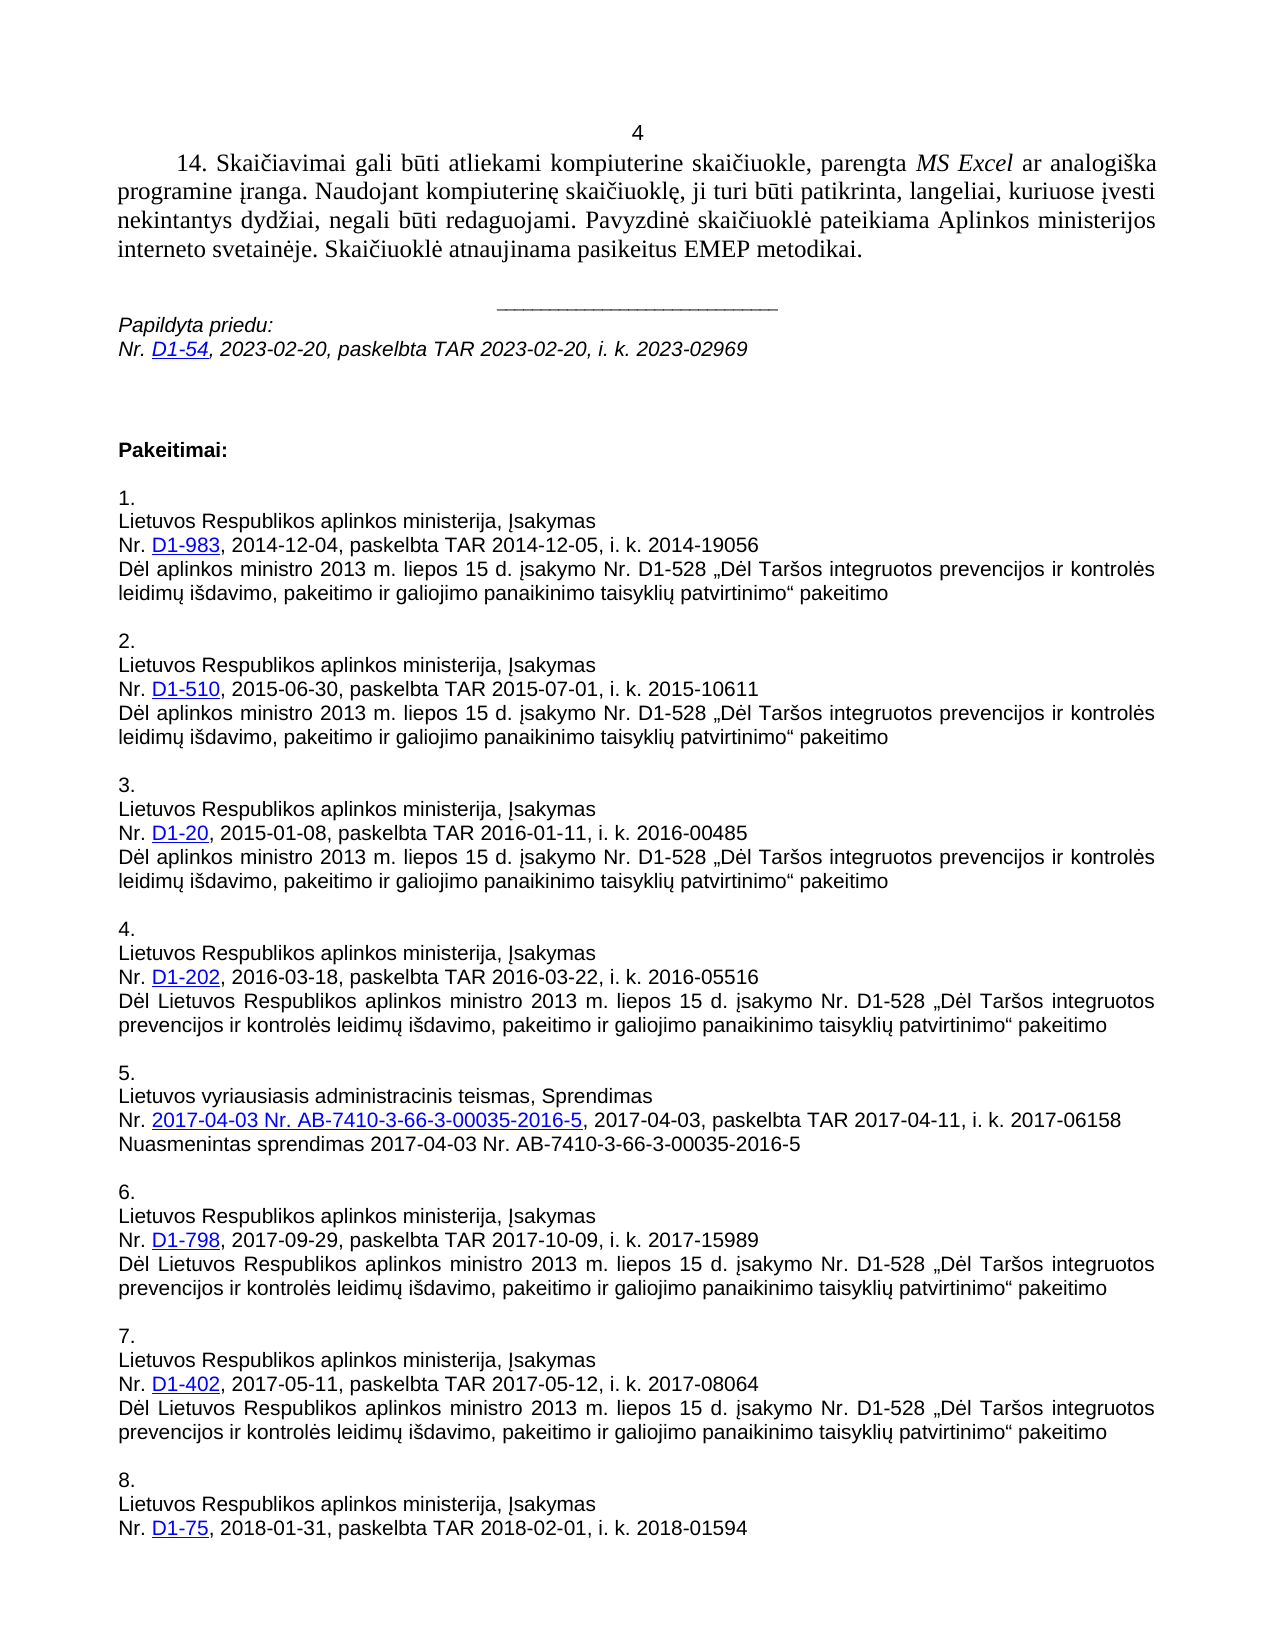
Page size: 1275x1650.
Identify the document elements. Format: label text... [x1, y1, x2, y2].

text Nr. D1-202, 2016-03-18, paskelbta TAR 2016-03-22, i. k. 2016-05516 [118, 964, 1157, 988]
text 4. [118, 917, 1157, 941]
text 6. [118, 1180, 1157, 1204]
text 1. [118, 485, 1157, 509]
text Dėl Lietuvos Respublikos aplinkos ministro 2013 m. liepos 15 d. įsakymo Nr. D1-528 „Dėl Taršos integruotos prevencijos ir kontrolės leidimų išdavimo, pakeitimo ir galiojimo panaikinimo taisyklių patvirtinimo“ pakeitimo [118, 1396, 1157, 1444]
text Dėl aplinkos ministro 2013 m. liepos 15 d. įsakymo Nr. D1-528 „Dėl Taršos integruotos prevencijos ir kontrolės leidimų išdavimo, pakeitimo ir galiojimo panaikinimo taisyklių patvirtinimo“ pakeitimo [118, 845, 1157, 893]
text Lietuvos Respublikos aplinkos ministerija, Įsakymas [118, 1348, 1157, 1372]
text Dėl aplinkos ministro 2013 m. liepos 15 d. įsakymo Nr. D1-528 „Dėl Taršos integruotos prevencijos ir kontrolės leidimų išdavimo, pakeitimo ir galiojimo panaikinimo taisyklių patvirtinimo“ pakeitimo [118, 557, 1157, 605]
text Nr. D1-510, 2015-06-30, paskelbta TAR 2015-07-01, i. k. 2015-10611 [118, 677, 1157, 701]
text Papildyta priedu: [118, 313, 1157, 337]
text Lietuvos Respublikos aplinkos ministerija, Įsakymas [118, 653, 1157, 677]
text Nr. 2017-04-03 Nr. AB-7410-3-66-3-00035-2016-5, 2017-04-03, paskelbta TAR 2017-04-11, i. k. 2017-06158 [118, 1108, 1157, 1132]
text Nr. D1-798, 2017-09-29, paskelbta TAR 2017-10-09, i. k. 2017-15989 [118, 1228, 1157, 1252]
text Lietuvos Respublikos aplinkos ministerija, Įsakymas [118, 941, 1157, 964]
text Lietuvos Respublikos aplinkos ministerija, Įsakymas [118, 797, 1157, 821]
text Lietuvos Respublikos aplinkos ministerija, Įsakymas [118, 1492, 1157, 1516]
text 8. [118, 1468, 1157, 1492]
text Lietuvos vyriausiasis administracinis teismas, Sprendimas [118, 1084, 1157, 1108]
text Lietuvos Respublikos aplinkos ministerija, Įsakymas [118, 509, 1157, 533]
text Dėl aplinkos ministro 2013 m. liepos 15 d. įsakymo Nr. D1-528 „Dėl Taršos integruotos prevencijos ir kontrolės leidimų išdavimo, pakeitimo ir galiojimo panaikinimo taisyklių patvirtinimo“ pakeitimo [118, 701, 1157, 749]
text Nr. D1-20, 2015-01-08, paskelbta TAR 2016-01-11, i. k. 2016-00485 [118, 821, 1157, 845]
text 5. [118, 1060, 1157, 1084]
text 7. [118, 1324, 1157, 1348]
text Nr. D1-983, 2014-12-04, paskelbta TAR 2014-12-05, i. k. 2014-19056 [118, 533, 1157, 557]
text 14. Skaičiavimai gali būti atliekami kompiuterine skaičiuokle, parengta MS Excel ar analogiška programine įranga. Naudojant kompiuterinę skaičiuoklę, ji turi būti patikrinta, langeliai, kuriuose įvesti nekintantys dydžiai, negali būti redaguojami. Pavyzdinė skaičiuoklė pateikiama Aplinkos ministerijos interneto svetainėje. Skaičiuoklė atnaujinama pasikeitus EMEP metodikai. [117, 148, 1157, 263]
text Nr. D1-402, 2017-05-11, paskelbta TAR 2017-05-12, i. k. 2017-08064 [118, 1372, 1157, 1396]
text Nr. D1-54, 2023-02-20, paskelbta TAR 2023-02-20, i. k. 2023-02969 [118, 337, 1157, 361]
text 2. [118, 629, 1157, 653]
text 3. [118, 773, 1157, 797]
text Nuasmenintas sprendimas 2017-04-03 Nr. AB-7410-3-66-3-00035-2016-5 [118, 1132, 1157, 1156]
text Dėl Lietuvos Respublikos aplinkos ministro 2013 m. liepos 15 d. įsakymo Nr. D1-528 „Dėl Taršos integruotos prevencijos ir kontrolės leidimų išdavimo, pakeitimo ir galiojimo panaikinimo taisyklių patvirtinimo“ pakeitimo [118, 1252, 1157, 1300]
text Pakeitimai: [118, 437, 1157, 461]
text ________________________________ [118, 291, 1157, 313]
text Nr. D1-75, 2018-01-31, paskelbta TAR 2018-02-01, i. k. 2018-01594 [118, 1516, 1157, 1539]
text Dėl Lietuvos Respublikos aplinkos ministro 2013 m. liepos 15 d. įsakymo Nr. D1-528 „Dėl Taršos integruotos prevencijos ir kontrolės leidimų išdavimo, pakeitimo ir galiojimo panaikinimo taisyklių patvirtinimo“ pakeitimo [118, 988, 1157, 1036]
text Lietuvos Respublikos aplinkos ministerija, Įsakymas [118, 1204, 1157, 1228]
